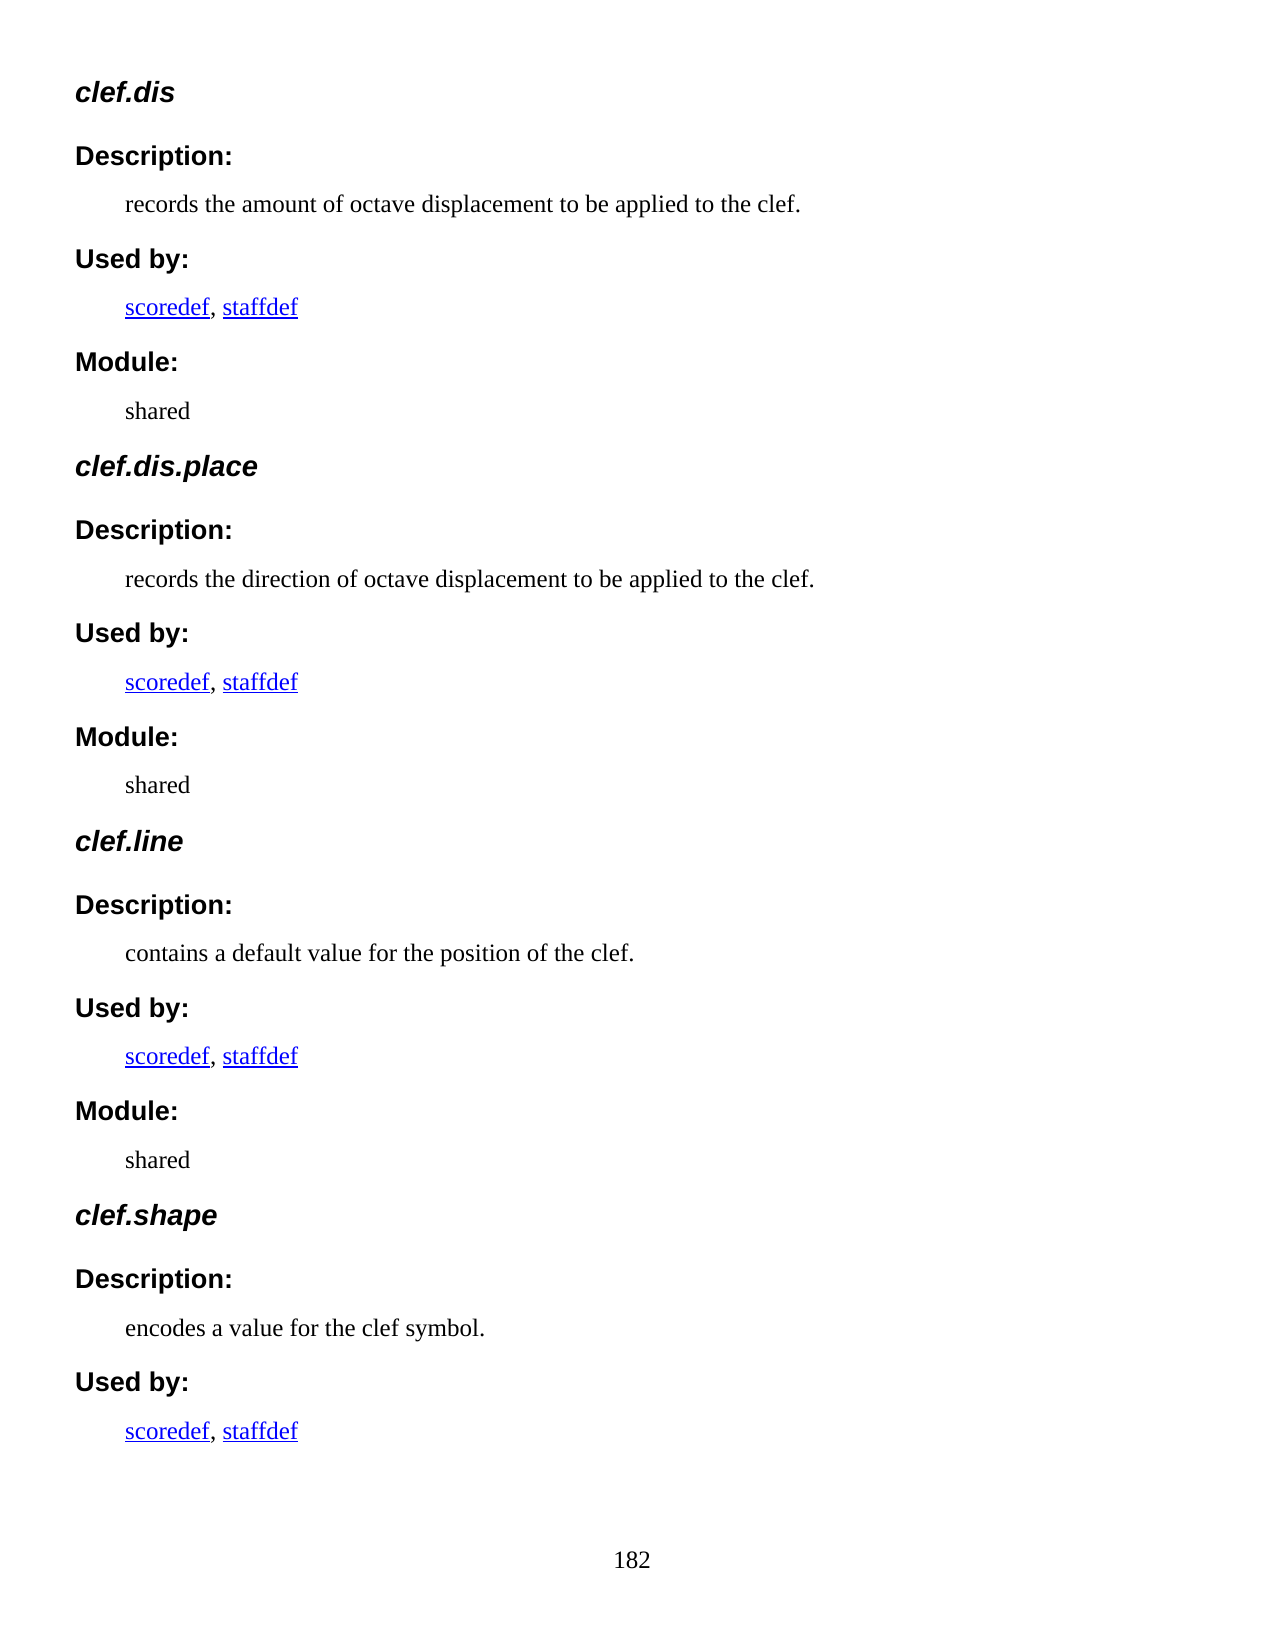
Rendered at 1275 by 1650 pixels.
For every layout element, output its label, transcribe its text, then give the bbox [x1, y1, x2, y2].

subtitle Used by: [75, 243, 1200, 274]
text contains a default value for the position of the clef. [75, 938, 1200, 967]
subtitle Used by: [75, 1366, 1200, 1398]
subtitle Module: [75, 346, 1200, 377]
subtitle Module: [75, 1095, 1200, 1126]
subtitle Description: [75, 889, 1200, 920]
subtitle clef.dis [75, 75, 1200, 108]
text shared [75, 396, 1200, 424]
subtitle clef.shape [75, 1198, 1200, 1232]
text records the direction of octave displacement to be applied to the clef. [75, 564, 1200, 592]
subtitle Description: [75, 1263, 1200, 1294]
text scoredef, staffdef [75, 292, 1200, 321]
text records the amount of octave displacement to be applied to the clef. [75, 189, 1200, 218]
subtitle Used by: [75, 617, 1200, 649]
text scoredef, staffdef [75, 1416, 1200, 1445]
subtitle Description: [75, 514, 1200, 546]
text encodes a value for the clef symbol. [75, 1313, 1200, 1341]
subtitle clef.dis.place [75, 449, 1200, 483]
subtitle Module: [75, 721, 1200, 752]
subtitle Used by: [75, 992, 1200, 1023]
subtitle clef.line [75, 824, 1200, 857]
text shared [75, 770, 1200, 799]
text shared [75, 1145, 1200, 1173]
text scoredef, staffdef [75, 667, 1200, 696]
text scoredef, staffdef [75, 1041, 1200, 1070]
subtitle Description: [75, 140, 1200, 171]
